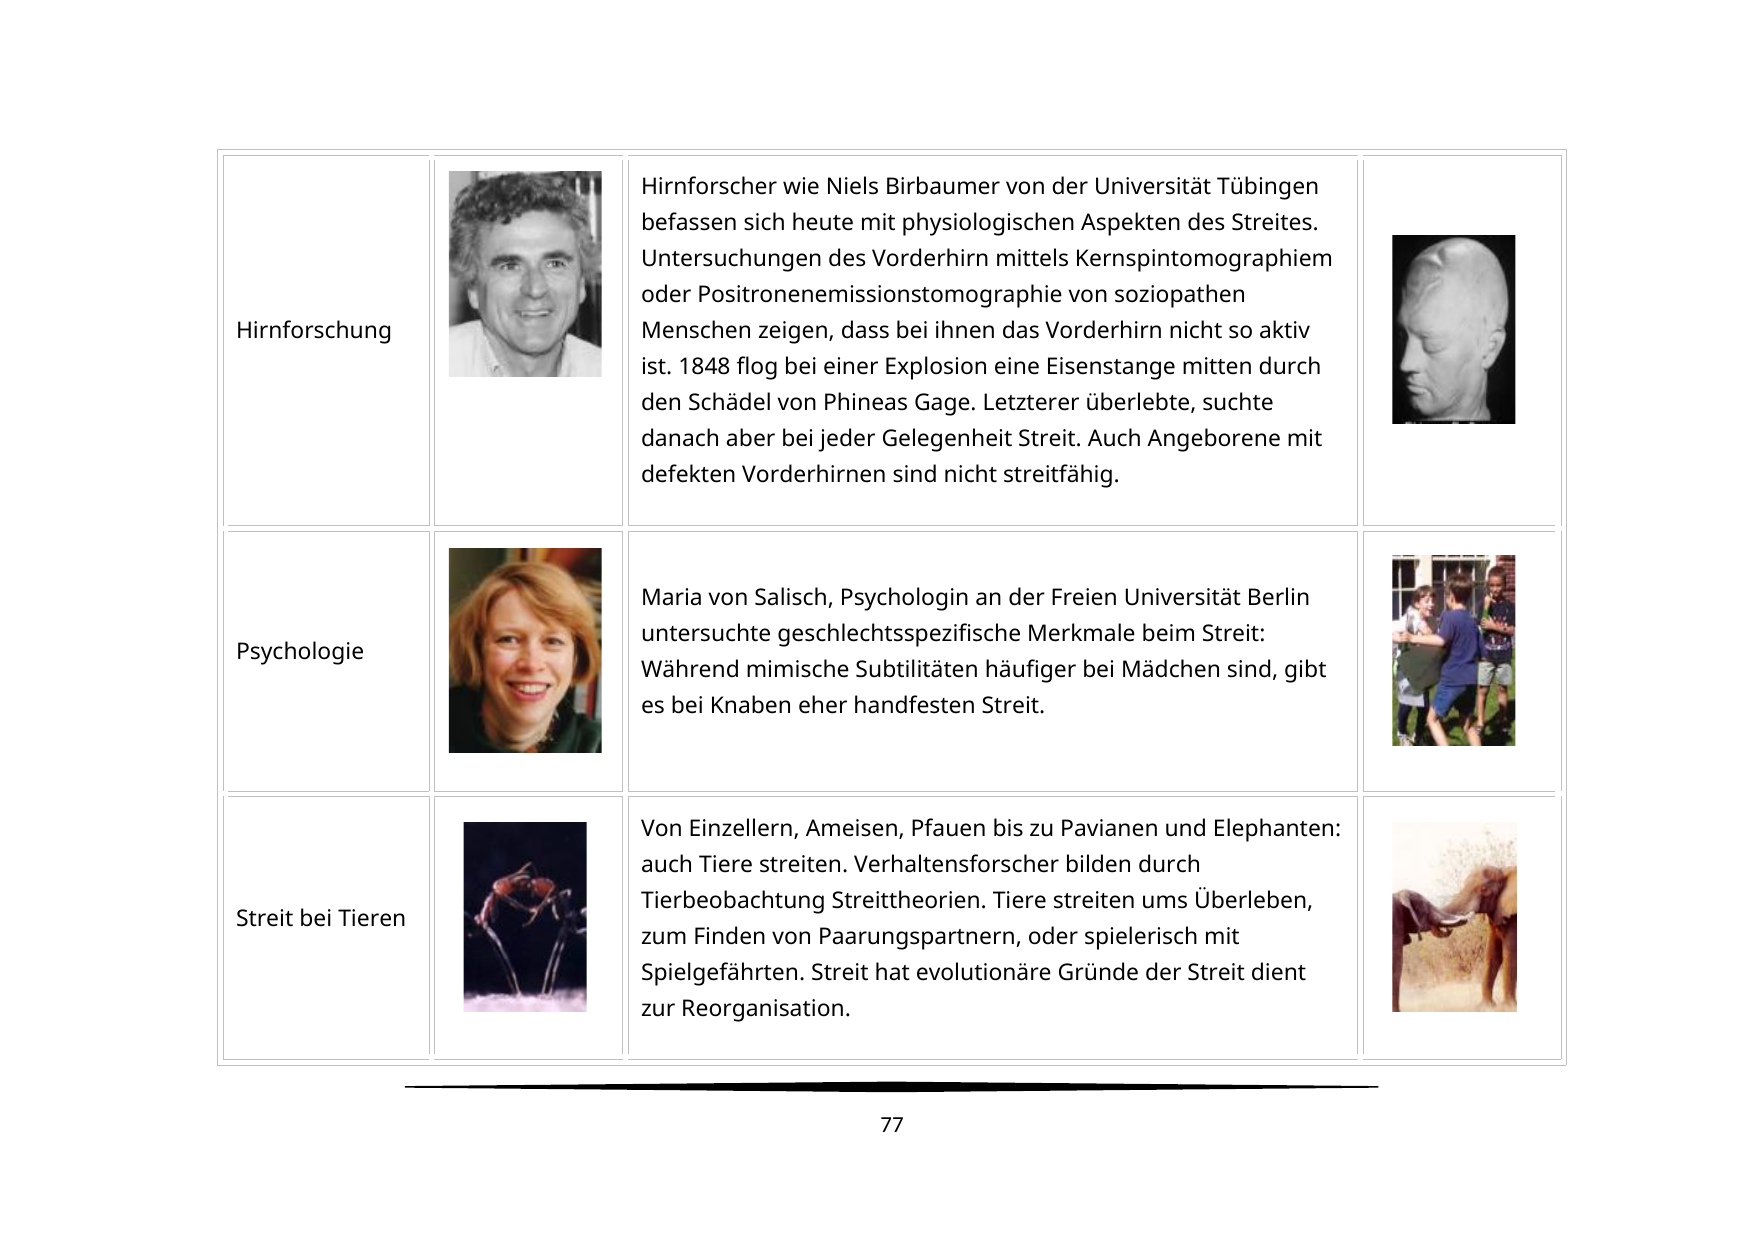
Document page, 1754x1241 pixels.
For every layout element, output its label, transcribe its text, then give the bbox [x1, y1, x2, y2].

picture [463, 822, 587, 1012]
table_cell [1360, 150, 1563, 525]
table_cell Maria von Salisch, Psychologin an der Freien Universität Berlin untersuchte geschlechtsspezifische Merkmale beim Streit: Während mimische Subtilitäten häufiger bei Mädchen sind, gibt es bei Knaben eher handfesten Streit. [625, 525, 1360, 791]
table_cell [431, 150, 625, 525]
picture [1392, 555, 1516, 746]
table_cell [431, 525, 625, 791]
picture [1392, 822, 1517, 1012]
table_cell [435, 532, 622, 791]
table_cell Psychologie [220, 525, 431, 791]
picture [448, 548, 602, 753]
table_cell Hirnforscher wie Niels Birbaumer von der Universität Tübingen befassen sich heute mit physiologischen Aspekten des Streites. Untersuchungen des Vorderhirn mittels Kernspintomographiem oder Positronenemissionstomographie von soziopathen Menschen zeigen, dass bei ihnen das Vorderhirn nicht so aktiv ist. 1848 flog bei einer Explosion eine Eisenstange mitten durch den Schädel von Phineas Gage. Letzterer überlebte, suchte danach aber bei jeder Gelegenheit Streit. Auch Angeborene mit defekten Vorderhirnen sind nicht streitfähig. [625, 150, 1360, 525]
table_cell Hirnforschung [220, 150, 431, 525]
picture [1392, 235, 1516, 424]
table_cell [431, 791, 625, 1059]
table_cell [1360, 791, 1563, 1059]
table_cell Von Einzellern, Ameisen, Pfauen bis zu Pavianen und Elephanten: auch Tiere streiten. Verhaltensforscher bilden durch Tierbeobachtung Streittheorien. Tiere streiten ums Überleben, zum Finden von Paarungspartnern, oder spielerisch mit Spielgefährten. Streit hat evolutionäre Gründe der Streit dient zur Reorganisation. [625, 791, 1360, 1059]
table_cell Streit bei Tieren [220, 791, 431, 1059]
table_header [218, 150, 1566, 1065]
picture [448, 171, 602, 377]
table_cell [1360, 525, 1563, 791]
